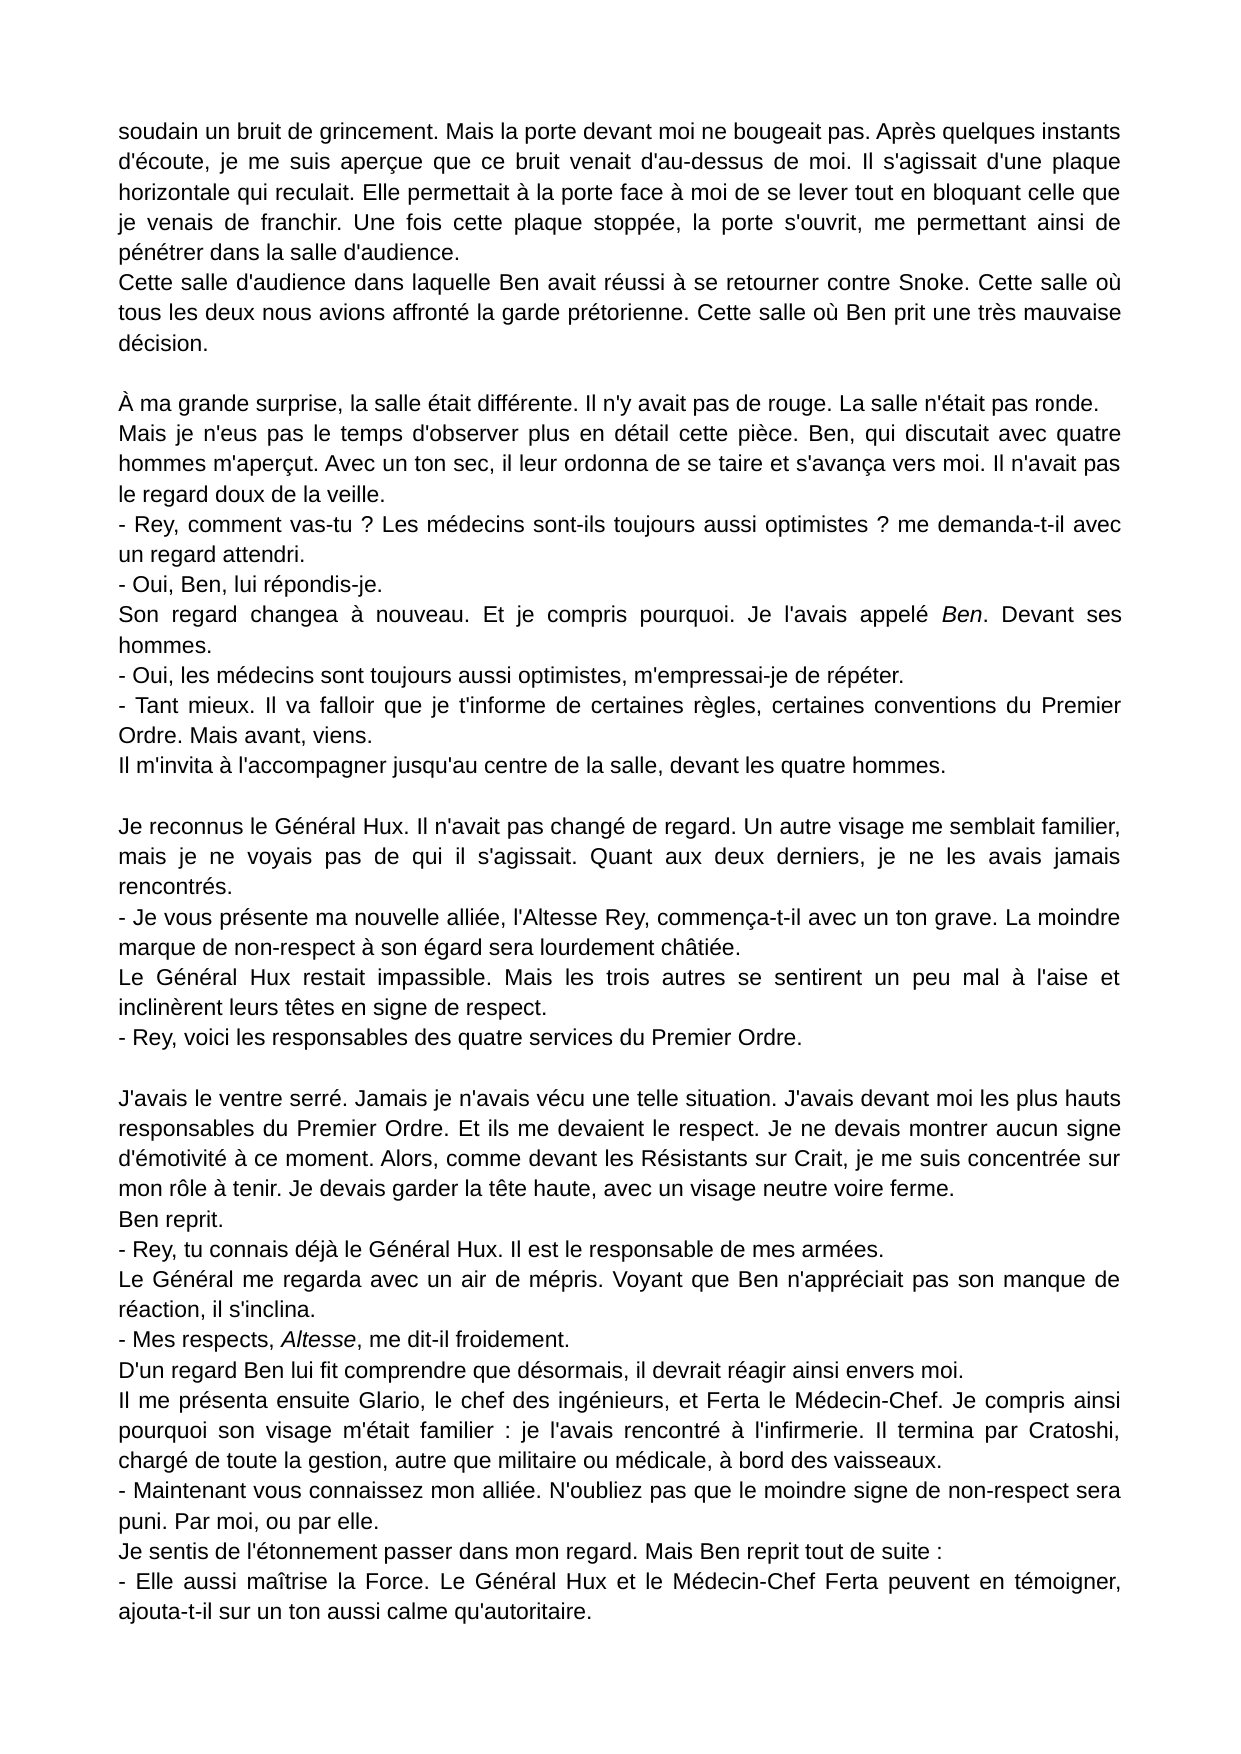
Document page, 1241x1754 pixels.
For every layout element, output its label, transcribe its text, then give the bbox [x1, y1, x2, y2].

text Je reconnus le Général Hux. Il n'avait pas changé de regard. Un autre visage me semblait familier, mais je ne voyais pas de qui il s'agissait. Quant aux deux derniers, je ne les avais jamais rencontrés. [118, 813, 1122, 900]
text À ma grande surprise, la salle était différente. Il n'y avait pas de rouge. La salle n'était pas ronde. [118, 390, 1122, 416]
text - Elle aussi maîtrise la Force. Le Général Hux et le Médecin-Chef Ferta peuvent en témoigner, ajouta-t-il sur un ton aussi calme qu'autoritaire. [118, 1568, 1122, 1625]
text - Rey, comment vas-tu ? Les médecins sont-ils toujours aussi optimistes ? me demanda-t-il avec un regard attendri. [118, 511, 1122, 567]
text - Oui, les médecins sont toujours aussi optimistes, m'empressai-je de répéter. [118, 662, 1122, 688]
text Son regard changea à nouveau. Et je compris pourquoi. Je l'avais appelé Ben. Devant ses hommes. [118, 601, 1122, 658]
text - Je vous présente ma nouvelle alliée, l'Altesse Rey, commença-t-il avec un ton grave. La moindre marque de non-respect à son égard sera lourdement châtiée. [118, 903, 1122, 960]
text Il me présenta ensuite Glario, le chef des ingénieurs, et Ferta le Médecin-Chef. Je compris ainsi pourquoi son visage m'était familier : je l'avais rencontré à l'infirmerie. Il termina par Cratoshi, chargé de toute la gestion, autre que militaire ou médicale, à bord des vaisseaux. [118, 1387, 1122, 1474]
text Cette salle d'audience dans laquelle Ben avait réussi à se retourner contre Snoke. Cette salle où tous les deux nous avions affronté la garde prétorienne. Cette salle où Ben prit une très mauvaise décision. [118, 269, 1122, 356]
text - Maintenant vous connaissez mon alliée. N'oubliez pas que le moindre signe de non-respect sera puni. Par moi, ou par elle. [118, 1477, 1122, 1534]
text - Tant mieux. Il va falloir que je t'informe de certaines règles, certaines conventions du Premier Ordre. Mais avant, viens. [118, 692, 1122, 749]
text Le Général Hux restait impassible. Mais les trois autres se sentirent un peu mal à l'aise et inclinèrent leurs têtes en signe de respect. [118, 964, 1122, 1021]
text Ben reprit. [118, 1206, 1122, 1232]
text Le Général me regarda avec un air de mépris. Voyant que Ben n'appréciait pas son manque de réaction, il s'inclina. [118, 1266, 1122, 1323]
text - Oui, Ben, lui répondis-je. [118, 571, 1122, 598]
text - Rey, voici les responsables des quatre services du Premier Ordre. [118, 1024, 1122, 1051]
text Je sentis de l'étonnement passer dans mon regard. Mais Ben reprit tout de suite : [118, 1538, 1122, 1564]
text J'avais le ventre serré. Jamais je n'avais vécu une telle situation. J'avais devant moi les plus hauts responsables du Premier Ordre. Et ils me devaient le respect. Je ne devais montrer aucun signe d'émotivité à ce moment. Alors, comme devant les Résistants sur Crait, je me suis concentrée sur mon rôle à tenir. Je devais garder la tête haute, avec un visage neutre voire ferme. [118, 1085, 1122, 1202]
text Il m'invita à l'accompagner jusqu'au centre de la salle, devant les quatre hommes. [118, 752, 1122, 779]
text soudain un bruit de grincement. Mais la porte devant moi ne bougeait pas. Après quelques instants d'écoute, je me suis aperçue que ce bruit venait d'au-dessus de moi. Il s'agissait d'une plaque horizontale qui reculait. Elle permettait à la porte face à moi de se lever tout en bloquant celle que je venais de franchir. Une fois cette plaque stoppée, la porte s'ouvrit, me permettant ainsi de pénétrer dans la salle d'audience. [118, 118, 1122, 265]
text - Rey, tu connais déjà le Général Hux. Il est le responsable de mes armées. [118, 1236, 1122, 1262]
text - Mes respects, Altesse, me dit-il froidement. [118, 1326, 1122, 1353]
text D'un regard Ben lui fit comprendre que désormais, il devrait réagir ainsi envers moi. [118, 1357, 1122, 1383]
text Mais je n'eus pas le temps d'observer plus en détail cette pièce. Ben, qui discutait avec quatre hommes m'aperçut. Avec un ton sec, il leur ordonna de se taire et s'avança vers moi. Il n'avait pas le regard doux de la veille. [118, 420, 1122, 507]
